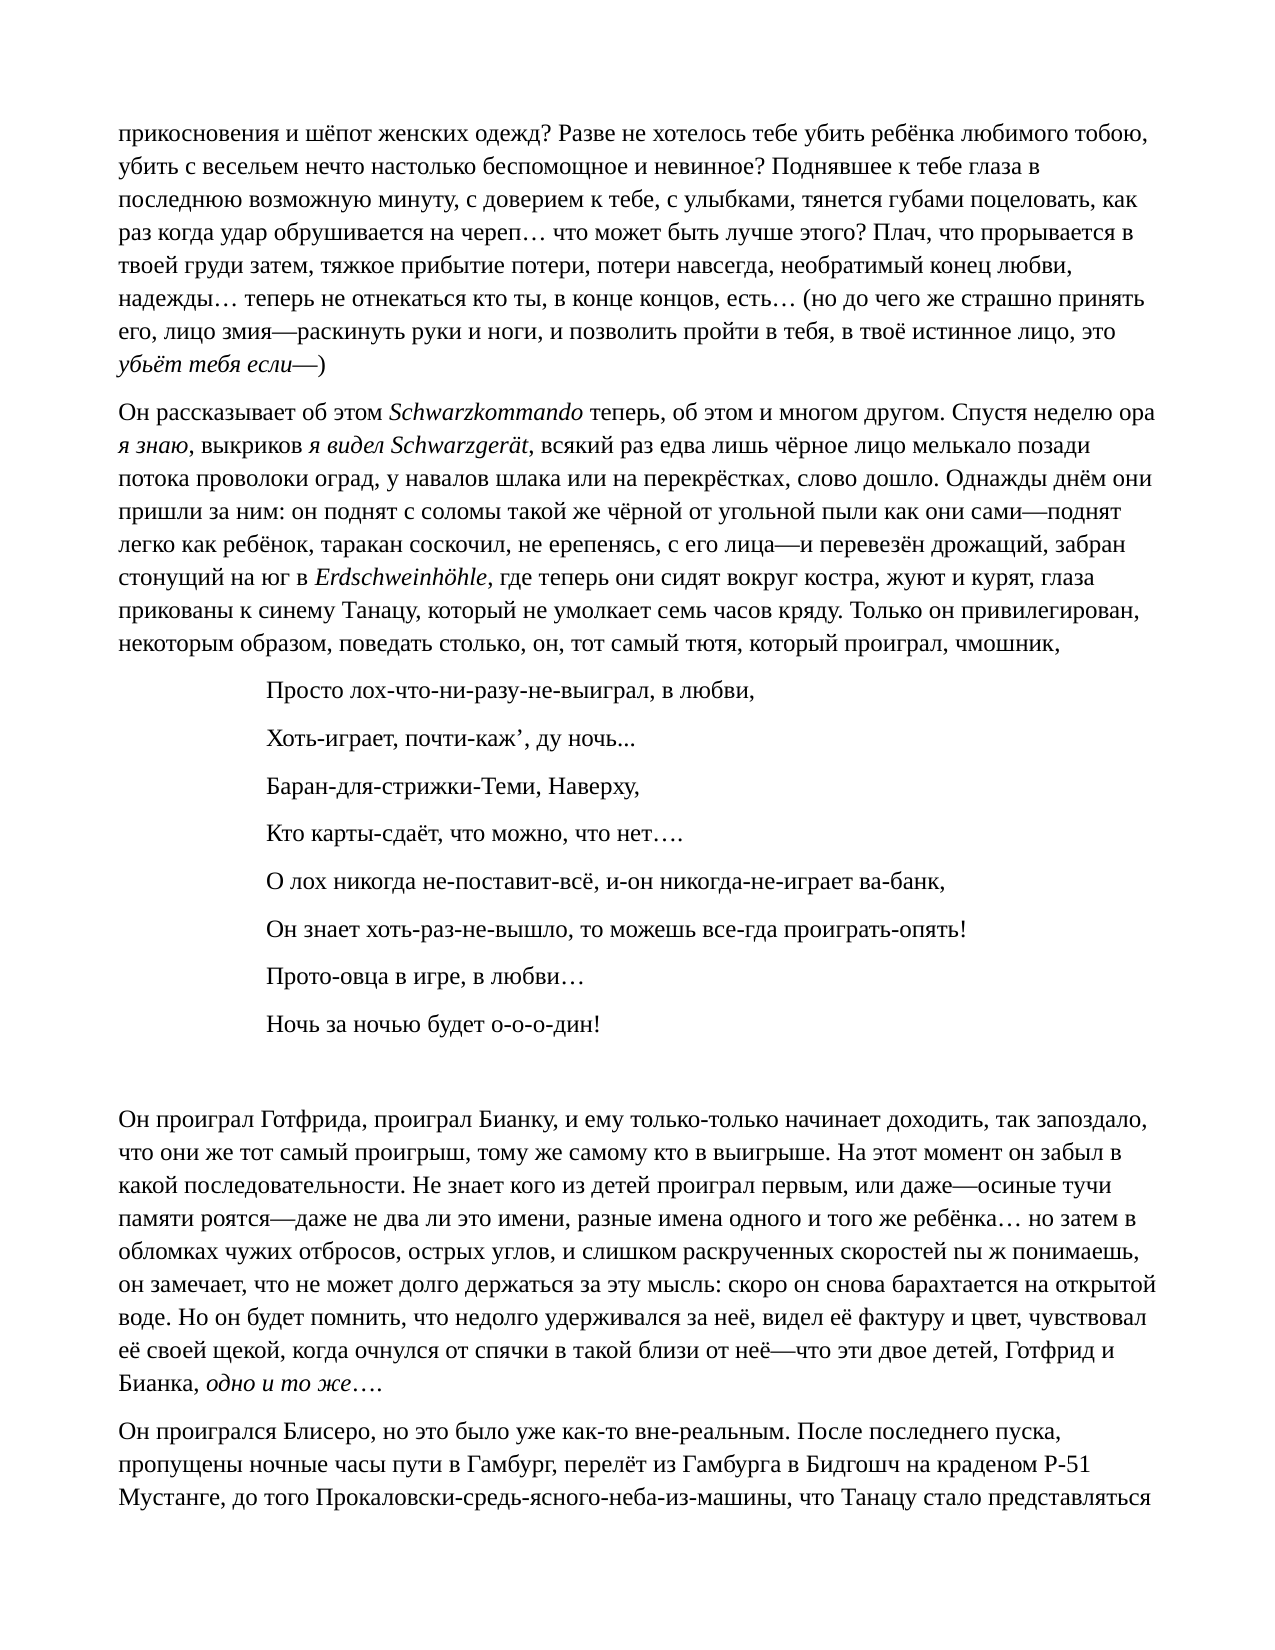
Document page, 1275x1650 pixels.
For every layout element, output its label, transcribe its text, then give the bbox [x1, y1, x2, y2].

text прикосновения и шёпот женских одежд? Разве не хотелось тебе убить ребёнка любимого тобою, убить с весельем нечто настолько беспомощное и невинное? Поднявшее к тебе глаза в последнюю возможную минуту, с доверием к тебе, с улыбками, тянется губами поцеловать, как раз когда удар обрушивается на череп… что может быть лучше этого? Плач, что прорывается в твоей груди затем, тяжкое прибытие потери, потери навсегда, необратимый конец любви, надежды… теперь не отнекаться кто ты, в конце концов, есть… (но до чего же страшно принять его, лицо змия—раскинуть руки и ноги, и позволить пройти в тебя, в твоё истинное лицо, это убьёт тебя если—) [118, 118, 1157, 378]
text Кто карты-сдаёт, что можно, что нет…. [266, 818, 1157, 847]
text Хоть-играет, почти-каж’, ду ночь... [266, 723, 1157, 752]
text Прото-овца в игре, в любви… [266, 961, 1157, 990]
text Он проигрался Блисеро, но это было уже как-то вне-реальным. После последнего пуска, пропущены ночные часы пути в Гамбург, перелёт из Гамбурга в Бидгошч на краденом Р-51 Мустанге, до того Прокаловски-средь-ясного-неба-из-машины, что Танацу стало представляться [118, 1416, 1157, 1511]
text Он рассказывает об этом Schwarzkommando теперь, об этом и многом другом. Спустя неделю ора я знаю, выкриков я видел Schwarzgerät, всякий раз едва лишь чёрное лицо мелькало позади потока проволоки оград, у навалов шлака или на перекрёстках, слово дошло. Однажды днём они пришли за ним: он поднят с соломы такой же чёрной от угольной пыли как они сами—поднят легко как ребёнок, таракан соскочил, не ерепенясь, с его лица—и перевезён дрожащий, забран стонущий на юг в Erdschweinhöhle, где теперь они сидят вокруг костра, жуют и курят, глаза прикованы к синему Танацу, который не умолкает семь часов кряду. Только он привилегирован, некоторым образом, поведать столько, он, тот самый тютя, который проиграл, чмошник, [118, 397, 1157, 657]
text Просто лох-что-ни-разу-не-выиграл, в любви, [266, 676, 1157, 704]
text Он знает хоть-раз-не-вышло, то можешь все-гда проиграть-опять! [266, 914, 1157, 942]
text Он проиграл Готфрида, проиграл Бианку, и ему только-только начинает доходить, так запоздало, что они же тот самый проигрыш, тому же самому кто в выигрыше. На этот момент он забыл в какой последовательности. Не знает кого из детей проиграл первым, или даже—осиные тучи памяти роятся—даже не два ли это имени, разные имена одного и того же ребёнка… но затем в обломках чужих отбросов, острых углов, и слишком раскрученных скоростей nы ж понимаешь, он замечает, что не может долго держаться за эту мысль: скоро он снова барахтается на открытой воде. Но он будет помнить, что недолго удерживался за неё, видел её фактуру и цвет, чувствовал её своей щекой, когда очнулся от спячки в такой близи от неё—что эти двое детей, Готфрид и Бианка, одно и то же…. [118, 1104, 1157, 1397]
text Ночь за ночью будет о-о-о-дин! [266, 1009, 1157, 1038]
text О лох никогда не-поставит-всё, и-он никогда-не-играет ва-банк, [266, 866, 1157, 895]
text Баран-для-стрижки-Теми, Наверху, [266, 771, 1157, 799]
